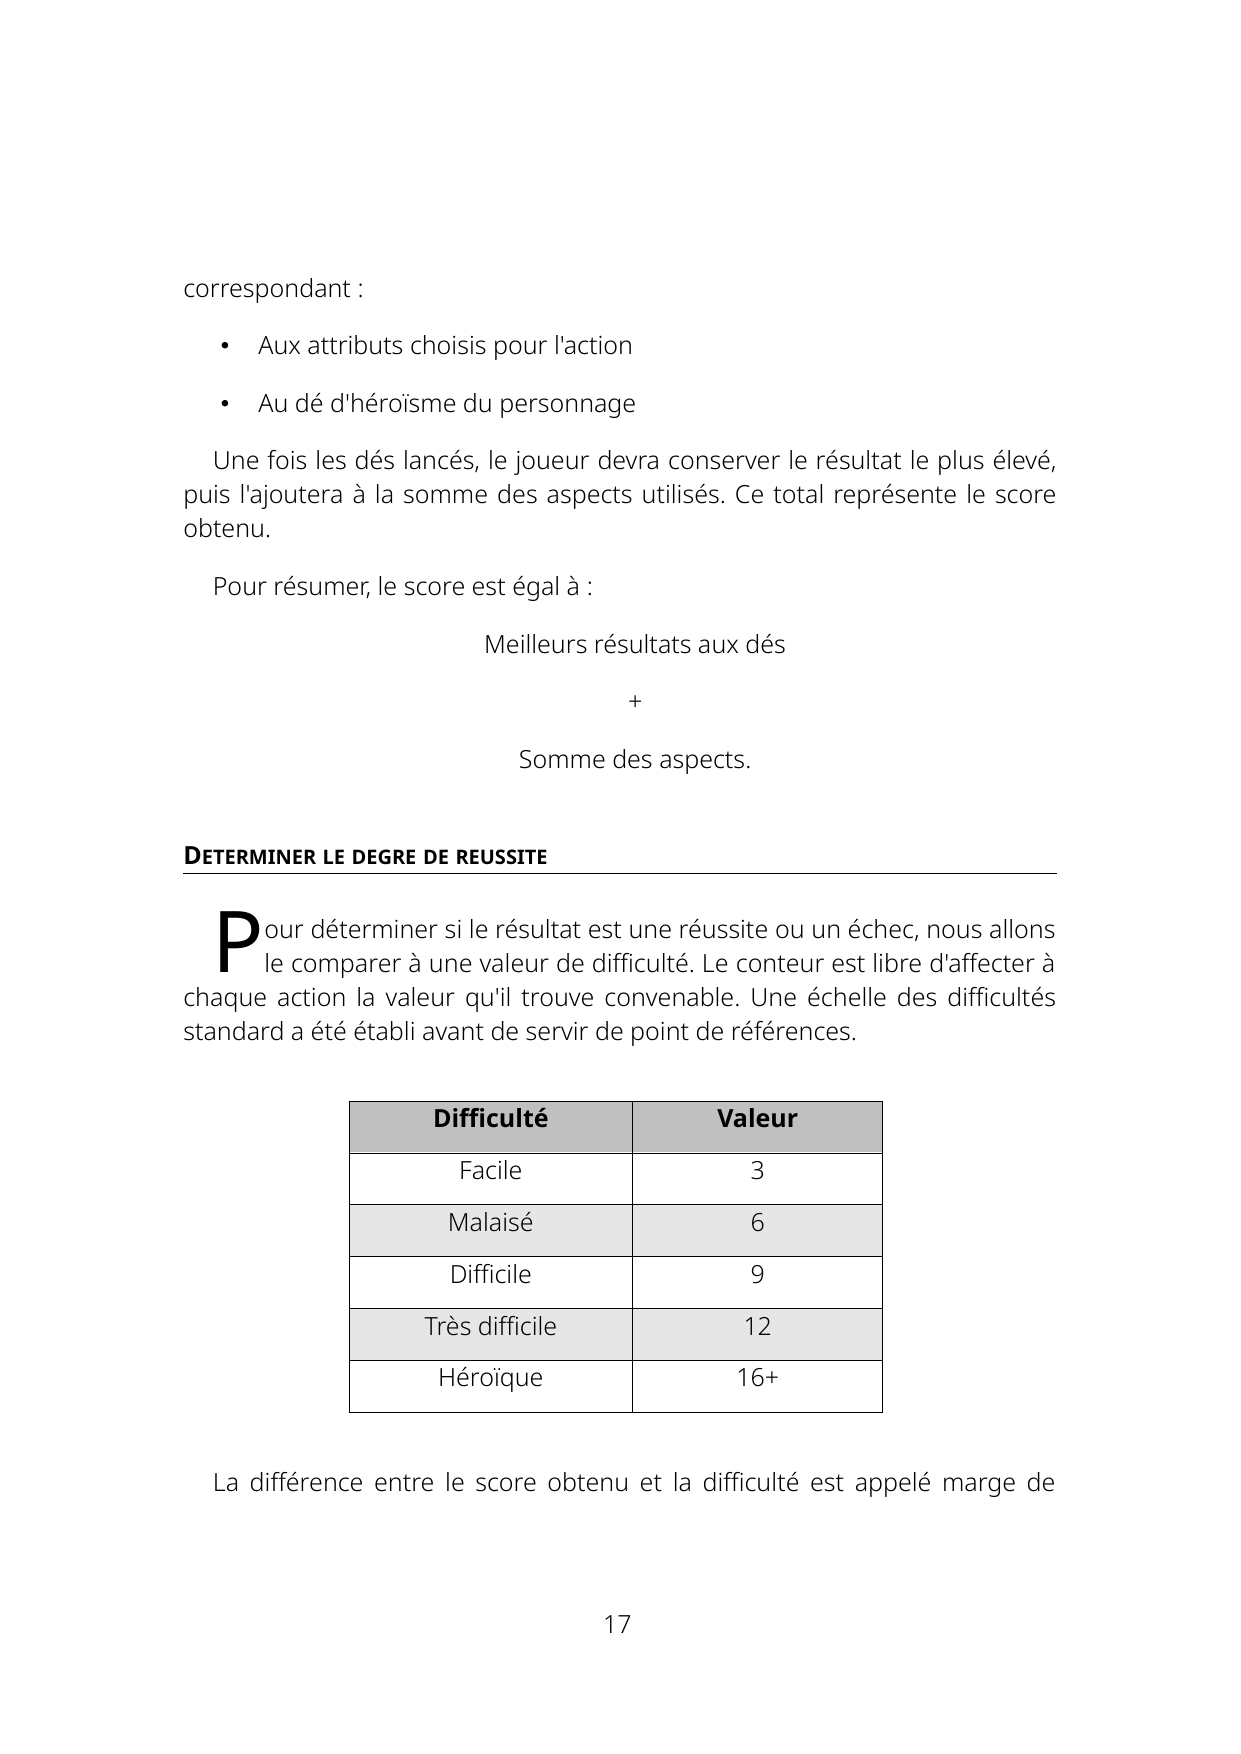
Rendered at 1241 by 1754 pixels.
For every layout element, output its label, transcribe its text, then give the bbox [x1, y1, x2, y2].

text + [183, 684, 1057, 718]
text Une fois les dés lancés, le joueur devra conserver le résultat le plus élevé, puis l'ajoutera à la somme des aspects utilisés. Ce total représente le score obtenu. [183, 443, 1057, 545]
text Somme des aspects. [183, 742, 1057, 776]
table_cell Héroïque [350, 1361, 632, 1412]
table_cell Très difficile [350, 1309, 632, 1360]
list Aux attributs choisis pour l'action [221, 328, 1057, 362]
table_header Valeur [633, 1102, 882, 1152]
text Meilleurs résultats aux dés [183, 626, 1057, 660]
text Pour résumer, le score est égal à : [183, 569, 1057, 603]
list Au dé d'héroïsme du personnage [221, 385, 1057, 419]
table_cell 12 [633, 1309, 882, 1360]
table_cell Malaisé [350, 1205, 632, 1256]
text correspondant : [183, 270, 1057, 304]
text La différence entre le score obtenu et la difficulté est appelé marge de [183, 1465, 1057, 1499]
table_cell Difficile [350, 1257, 632, 1308]
table_cell 6 [633, 1205, 882, 1256]
table_cell 16+ [633, 1361, 882, 1412]
text Pour déterminer si le résultat est une réussite ou un échec, nous allons le comparer à une valeur de difficulté. Le conteur est libre d'affecter à chaque action la valeur qu'il trouve convenable. Une échelle des difficultés standard a été établi avant de servir de point de références. [183, 911, 1057, 1048]
table_cell 9 [633, 1257, 882, 1308]
subtitle Determiner le degre de reussite [183, 837, 1057, 873]
table_cell Facile [350, 1154, 632, 1204]
table_header Difficulté [350, 1102, 632, 1152]
table_cell 3 [633, 1154, 882, 1204]
